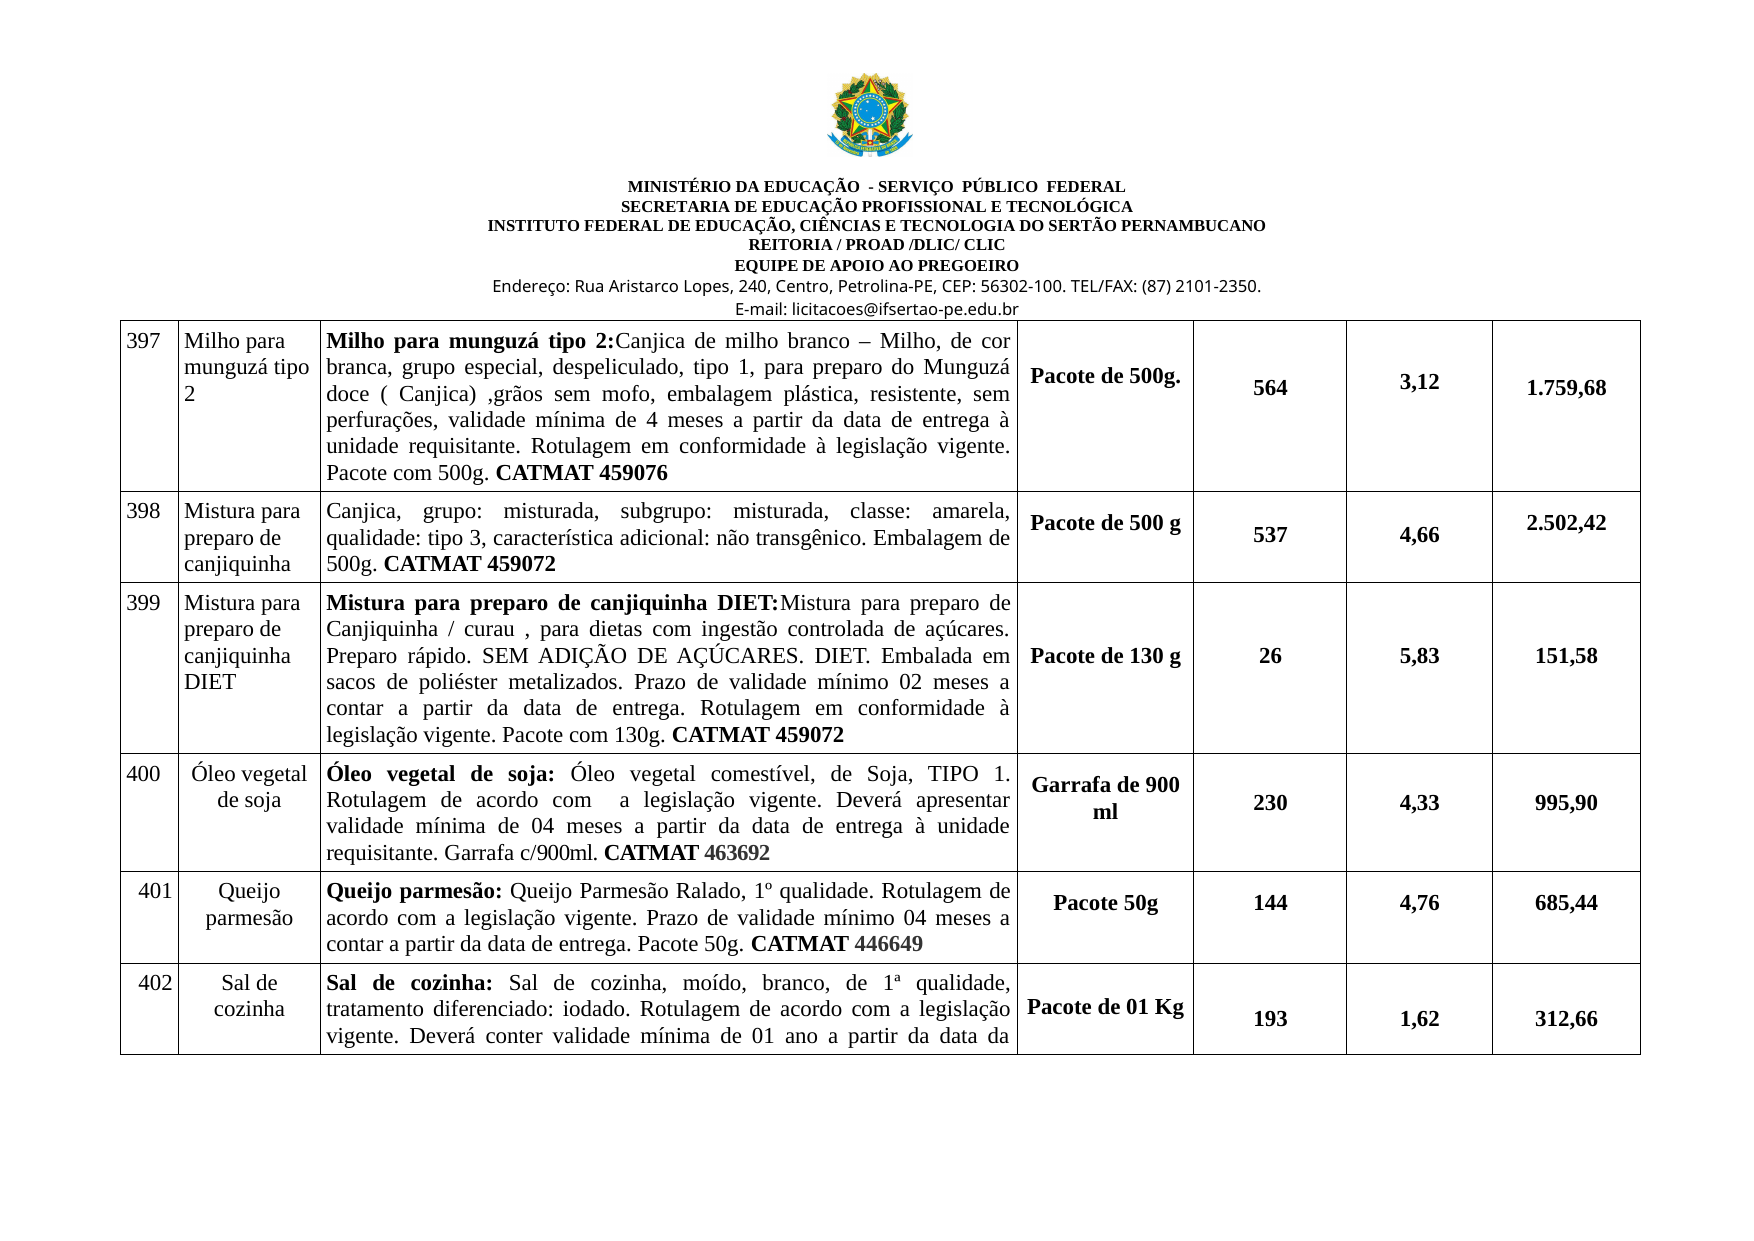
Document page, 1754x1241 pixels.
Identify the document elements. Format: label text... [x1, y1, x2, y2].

table_cell Queijo parmesão: Queijo Parmesão Ralado, 1º qualidade. Rotulagem de acordo com a legislação vigente. Prazo de validade mínimo 04 meses a contar a partir da data de entrega. Pacote 50g. CATMAT 446649 [321, 872, 1017, 962]
table_cell 151,58 [1493, 583, 1640, 753]
table_cell Pacote de 500g. [1018, 321, 1193, 491]
table_cell Óleo vegetal de soja [179, 754, 320, 871]
table_cell Mistura para preparo de canjiquinha DIET [179, 583, 320, 753]
table_cell Milho para munguzá tipo 2:Canjica de milho branco – Milho, de cor branca, grupo especial, despeliculado, tipo 1, para preparo do Munguzá doce ( Canjica) ,grãos sem mofo, embalagem plástica, resistente, sem perfurações, validade mínima de 4 meses a partir da data de entrega à unidade requisitante. Rotulagem em conformidade à legislação vigente. Pacote com 500g. CATMAT 459076 [321, 321, 1017, 491]
table_cell Mistura para preparo de canjiquinha DIET:Mistura para preparo de Canjiquinha / curau , para dietas com ingestão controlada de açúcares. Preparo rápido. SEM ADIÇÃO DE AÇÚCARES. DIET. Embalada em sacos de poliéster metalizados. Prazo de validade mínimo 02 meses a contar a partir da data de entrega. Rotulagem em conformidade à legislação vigente. Pacote com 130g. CATMAT 459072 [321, 583, 1017, 753]
table_cell 4,66 [1347, 492, 1492, 582]
table_cell 4,76 [1347, 872, 1492, 962]
table_cell 5,83 [1347, 583, 1492, 753]
table_cell Mistura para preparo de canjiquinha [179, 492, 320, 582]
table_cell 2.502,42 [1493, 492, 1640, 582]
table_cell 4,33 [1347, 754, 1492, 871]
table_cell 685,44 [1493, 872, 1640, 962]
table_cell 26 [1194, 583, 1346, 753]
table_cell Óleo vegetal de soja: Óleo vegetal comestível, de Soja, TIPO 1. Rotulagem de acordo com a legislação vigente. Deverá apresentar validade mínima de 04 meses a partir da data de entrega à unidade requisitante. Garrafa c/900ml. CATMAT 463692 [321, 754, 1017, 871]
table_cell 230 [1194, 754, 1346, 871]
table_cell 564 [1194, 321, 1346, 491]
table_cell 398 [121, 492, 178, 582]
table_cell 1.759,68 [1493, 321, 1640, 491]
table_cell 312,66 [1493, 964, 1640, 1054]
table_cell Queijo parmesão [179, 872, 320, 962]
table_cell 397 [121, 321, 178, 491]
table_cell 1,62 [1347, 964, 1492, 1054]
table_cell Sal de cozinha [179, 964, 320, 1054]
table_cell 3,12 [1347, 321, 1492, 491]
table_cell Pacote 50g [1018, 872, 1193, 962]
table_cell Canjica, grupo: misturada, subgrupo: misturada, classe: amarela, qualidade: tipo 3, característica adicional: não transgênico. Embalagem de 500g. CATMAT 459072 [321, 492, 1017, 582]
table_cell 144 [1194, 872, 1346, 962]
table_cell 402 [121, 964, 178, 1054]
table_cell 537 [1194, 492, 1346, 582]
table_cell Milho para munguzá tipo 2 [179, 321, 320, 491]
table_cell 193 [1194, 964, 1346, 1054]
table_cell 399 [121, 583, 178, 753]
table_cell 995,90 [1493, 754, 1640, 871]
table_cell 401 [121, 872, 178, 962]
table_cell Pacote de 130 g [1018, 583, 1193, 753]
table_cell Pacote de 500 g [1018, 492, 1193, 582]
table_cell Garrafa de 900 ml [1018, 754, 1193, 871]
table_cell 400 [121, 754, 178, 871]
picture [827, 73, 913, 157]
table_cell Sal de cozinha: Sal de cozinha, moído, branco, de 1ª qualidade, tratamento diferenciado: iodado. Rotulagem de acordo com a legislação vigente. Deverá conter validade mínima de 01 ano a partir da data da [321, 964, 1017, 1054]
table_cell Pacote de 01 Kg [1018, 964, 1193, 1054]
